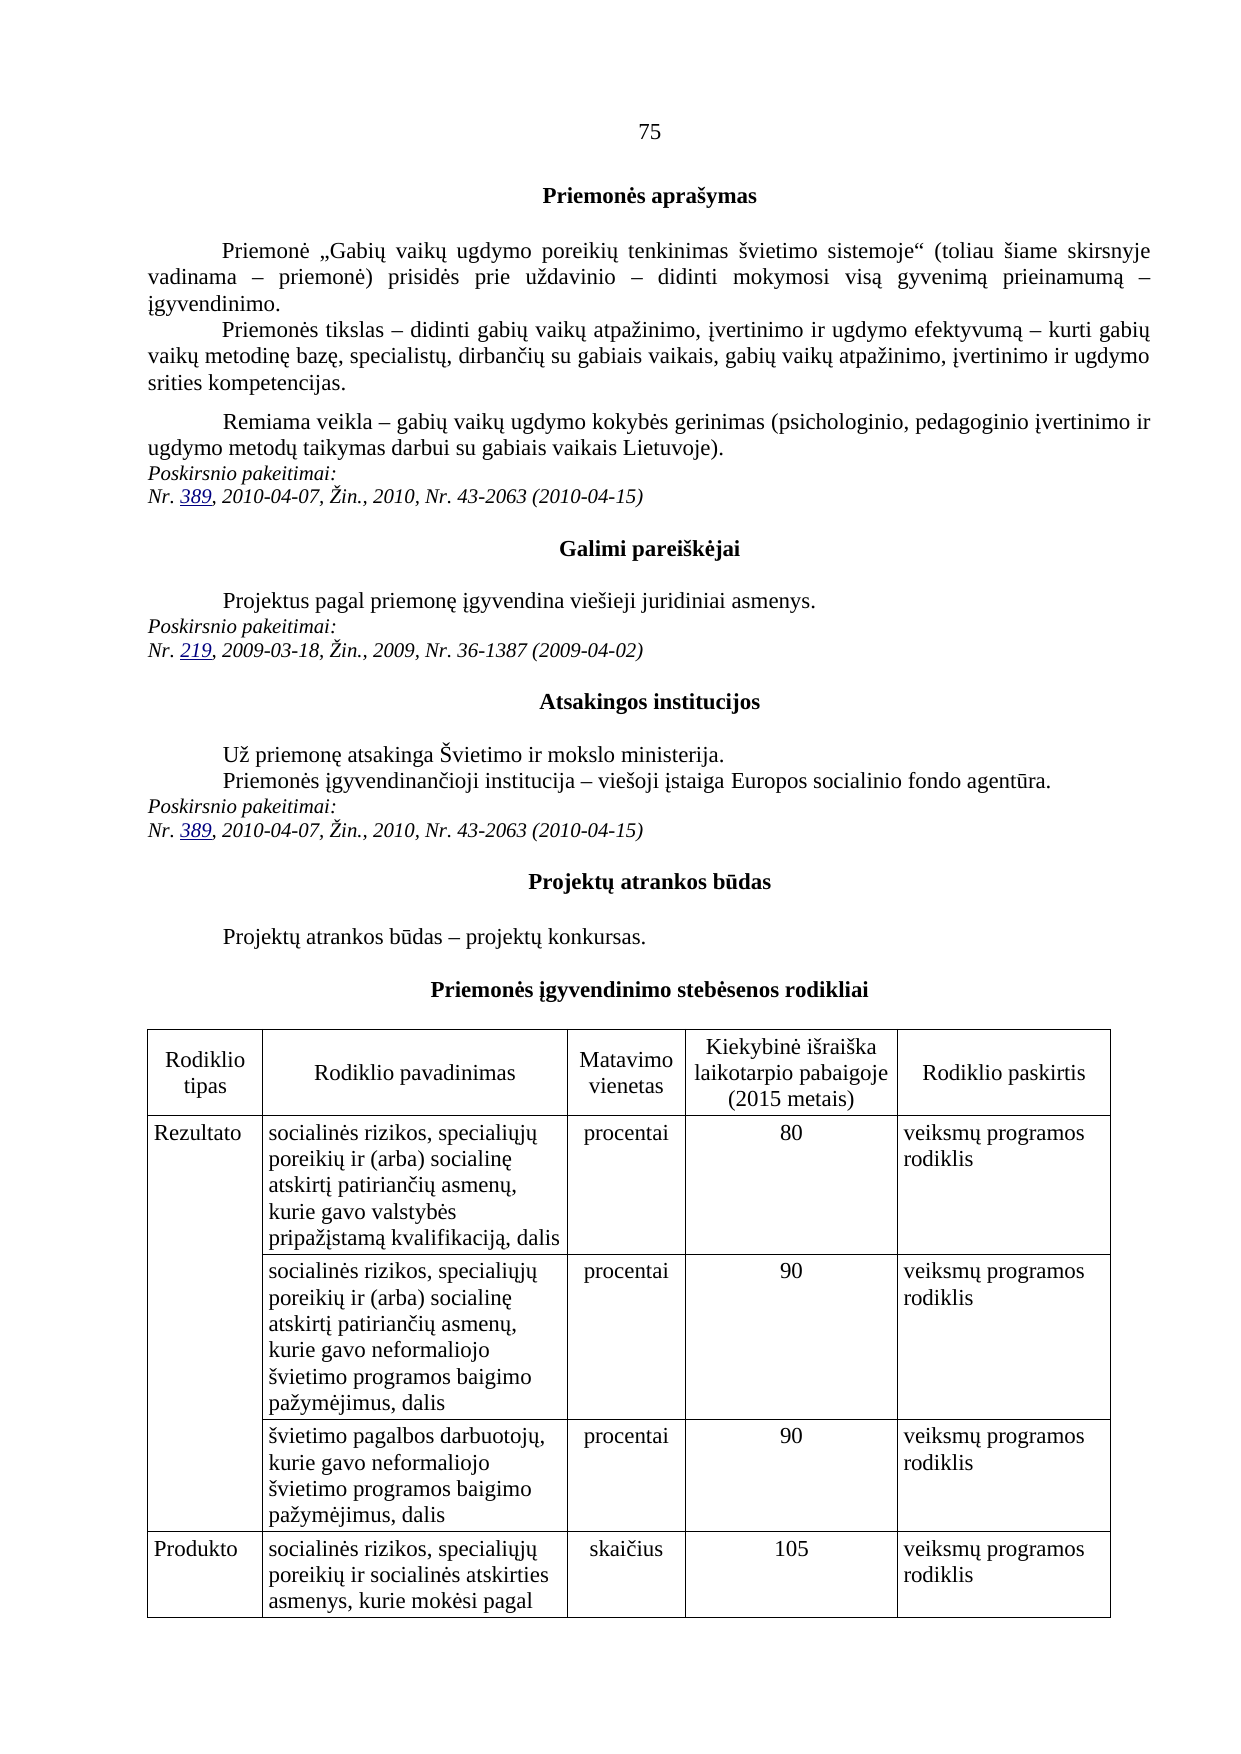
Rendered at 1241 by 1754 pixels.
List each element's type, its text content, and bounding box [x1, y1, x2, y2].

text Atsakingos institucijos [148, 688, 1152, 715]
table_cell skaičius [568, 1532, 685, 1617]
table_cell procentai [568, 1255, 685, 1418]
table_cell Produkto [148, 1532, 262, 1617]
table_cell 105 [686, 1532, 897, 1617]
table_cell veiksmų programos rodiklis [898, 1420, 1110, 1531]
table_cell veiksmų programos rodiklis [898, 1532, 1110, 1617]
table_header Rodiklio pavadinimas [263, 1030, 567, 1115]
text Remiama veikla – gabių vaikų ugdymo kokybės gerinimas (psichologinio, pedagoginio įvertinimo ir ugdymo metodų taikymas darbui su gabiais vaikais Lietuvoje). [148, 408, 1152, 460]
text Projektų atrankos būdas – projektų konkursas. [148, 923, 1152, 950]
text Nr. 389, 2010-04-07, Žin., 2010, Nr. 43-2063 (2010-04-15) [148, 484, 1152, 508]
text Nr. 219, 2009-03-18, Žin., 2009, Nr. 36-1387 (2009-04-02) [148, 638, 1152, 662]
table_cell socialinės rizikos, specialiųjų poreikių ir socialinės atskirties asmenys, kurie mokėsi pagal [263, 1532, 567, 1617]
text Priemonės aprašymas [148, 182, 1152, 208]
text Poskirsnio pakeitimai: [148, 794, 1152, 818]
table_header Rodiklio paskirtis [898, 1030, 1110, 1115]
table_cell švietimo pagalbos darbuotojų, kurie gavo neformaliojo švietimo programos baigimo pažymėjimus, dalis [263, 1420, 567, 1531]
table_header Rodiklio tipas [148, 1030, 262, 1115]
text Projektų atrankos būdas [148, 868, 1152, 895]
table_header Kiekybinė išraiška laikotarpio pabaigoje (2015 metais) [686, 1030, 897, 1115]
table_cell veiksmų programos rodiklis [898, 1116, 1110, 1253]
table_cell Rezultato [148, 1116, 262, 1531]
text Projektus pagal priemonę įgyvendina viešieji juridiniai asmenys. [148, 588, 1152, 614]
text Poskirsnio pakeitimai: [148, 460, 1152, 484]
table_cell veiksmų programos rodiklis [898, 1255, 1110, 1418]
text Priemonės įgyvendinančioji institucija – viešoji įstaiga Europos socialinio fondo agentūra. [148, 767, 1152, 794]
text Priemonės tikslas – didinti gabių vaikų atpažinimo, įvertinimo ir ugdymo efektyvumą – kurti gabių vaikų metodinę bazę, specialistų, dirbančių su gabiais vaikais, gabių vaikų atpažinimo, įvertinimo ir ugdymo srities kompetencijas. [148, 316, 1152, 395]
table_cell 80 [686, 1116, 897, 1253]
text Galimi pareiškėjai [148, 535, 1152, 561]
table_cell procentai [568, 1420, 685, 1531]
table_cell socialinės rizikos, specialiųjų poreikių ir (arba) socialinę atskirtį patiriančių asmenų, kurie gavo neformaliojo švietimo programos baigimo pažymėjimus, dalis [263, 1255, 567, 1418]
table_cell socialinės rizikos, specialiųjų poreikių ir (arba) socialinę atskirtį patiriančių asmenų, kurie gavo valstybės pripažįstamą kvalifikaciją, dalis [263, 1116, 567, 1253]
table_header Matavimo vienetas [568, 1030, 685, 1115]
table_cell 90 [686, 1420, 897, 1531]
text Nr. 389, 2010-04-07, Žin., 2010, Nr. 43-2063 (2010-04-15) [148, 818, 1152, 842]
text Priemonė „Gabių vaikų ugdymo poreikių tenkinimas švietimo sistemoje“ (toliau šiame skirsnyje vadinama – priemonė) prisidės prie uždavinio – didinti mokymosi visą gyvenimą prieinamumą – įgyvendinimo. [148, 237, 1152, 316]
text Priemonės įgyvendinimo stebėsenos rodikliai [148, 976, 1152, 1002]
text Poskirsnio pakeitimai: [148, 614, 1152, 638]
text Už priemonę atsakinga Švietimo ir mokslo ministerija. [148, 741, 1152, 767]
table_cell 90 [686, 1255, 897, 1418]
table_cell procentai [568, 1116, 685, 1253]
